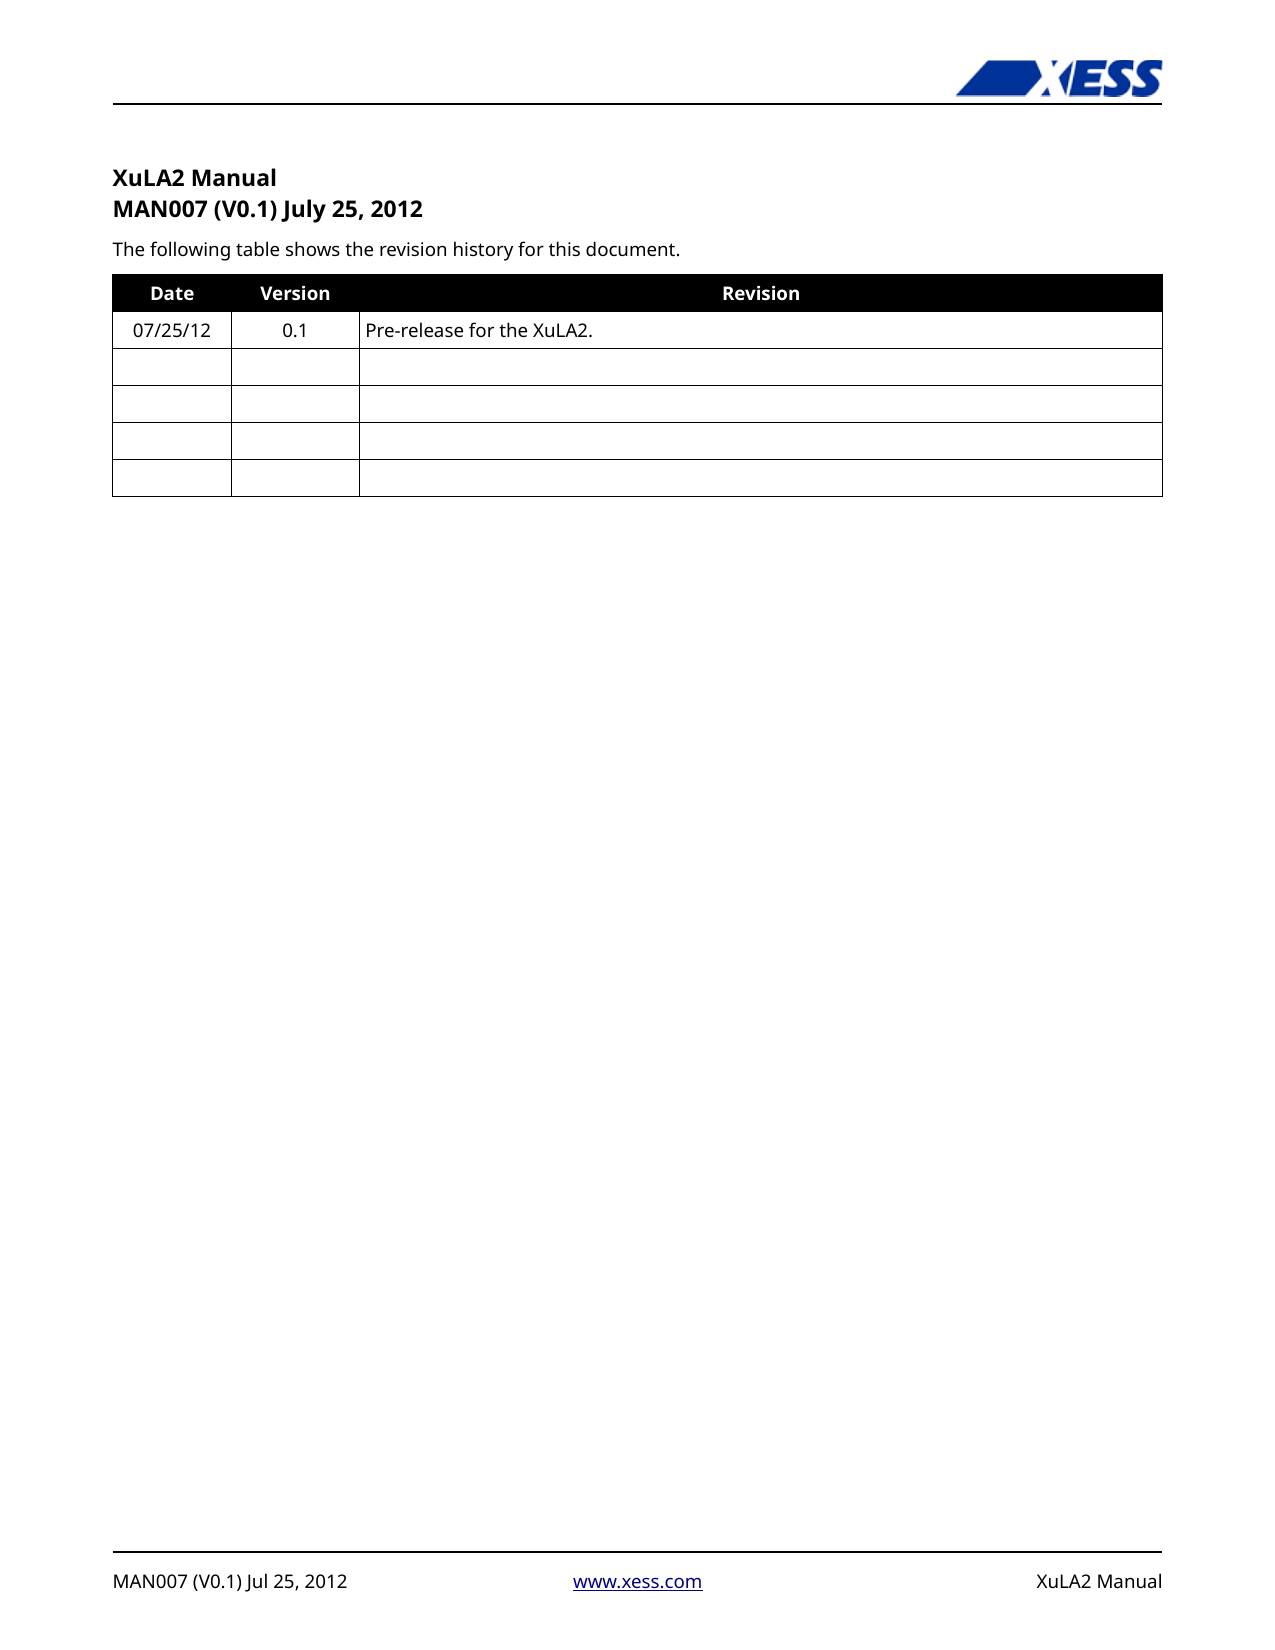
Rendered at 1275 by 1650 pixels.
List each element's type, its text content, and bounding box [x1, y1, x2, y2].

table_header Date [113, 275, 231, 311]
table_cell [232, 386, 359, 422]
table_cell Pre-release for the XuLA2. [360, 312, 1162, 348]
table_cell [113, 423, 231, 459]
table_cell [113, 386, 231, 422]
table_cell 07/25/12 [113, 312, 231, 348]
table_cell [113, 349, 231, 385]
table_cell [113, 460, 231, 496]
text XuLA2 Manual MAN007 (V0.1) July 25, 2012 [112, 162, 1162, 224]
table_header Version [232, 275, 359, 311]
table_cell [360, 423, 1162, 459]
table_header Revision [360, 275, 1162, 311]
text The following table shows the revision history for this document. [112, 236, 1162, 262]
table_cell [232, 423, 359, 459]
table_cell [360, 460, 1162, 496]
table_cell [360, 386, 1162, 422]
picture [955, 60, 1163, 97]
table_cell [360, 349, 1162, 385]
table_cell [232, 460, 359, 496]
table_cell [232, 349, 359, 385]
table_cell 0.1 [232, 312, 359, 348]
